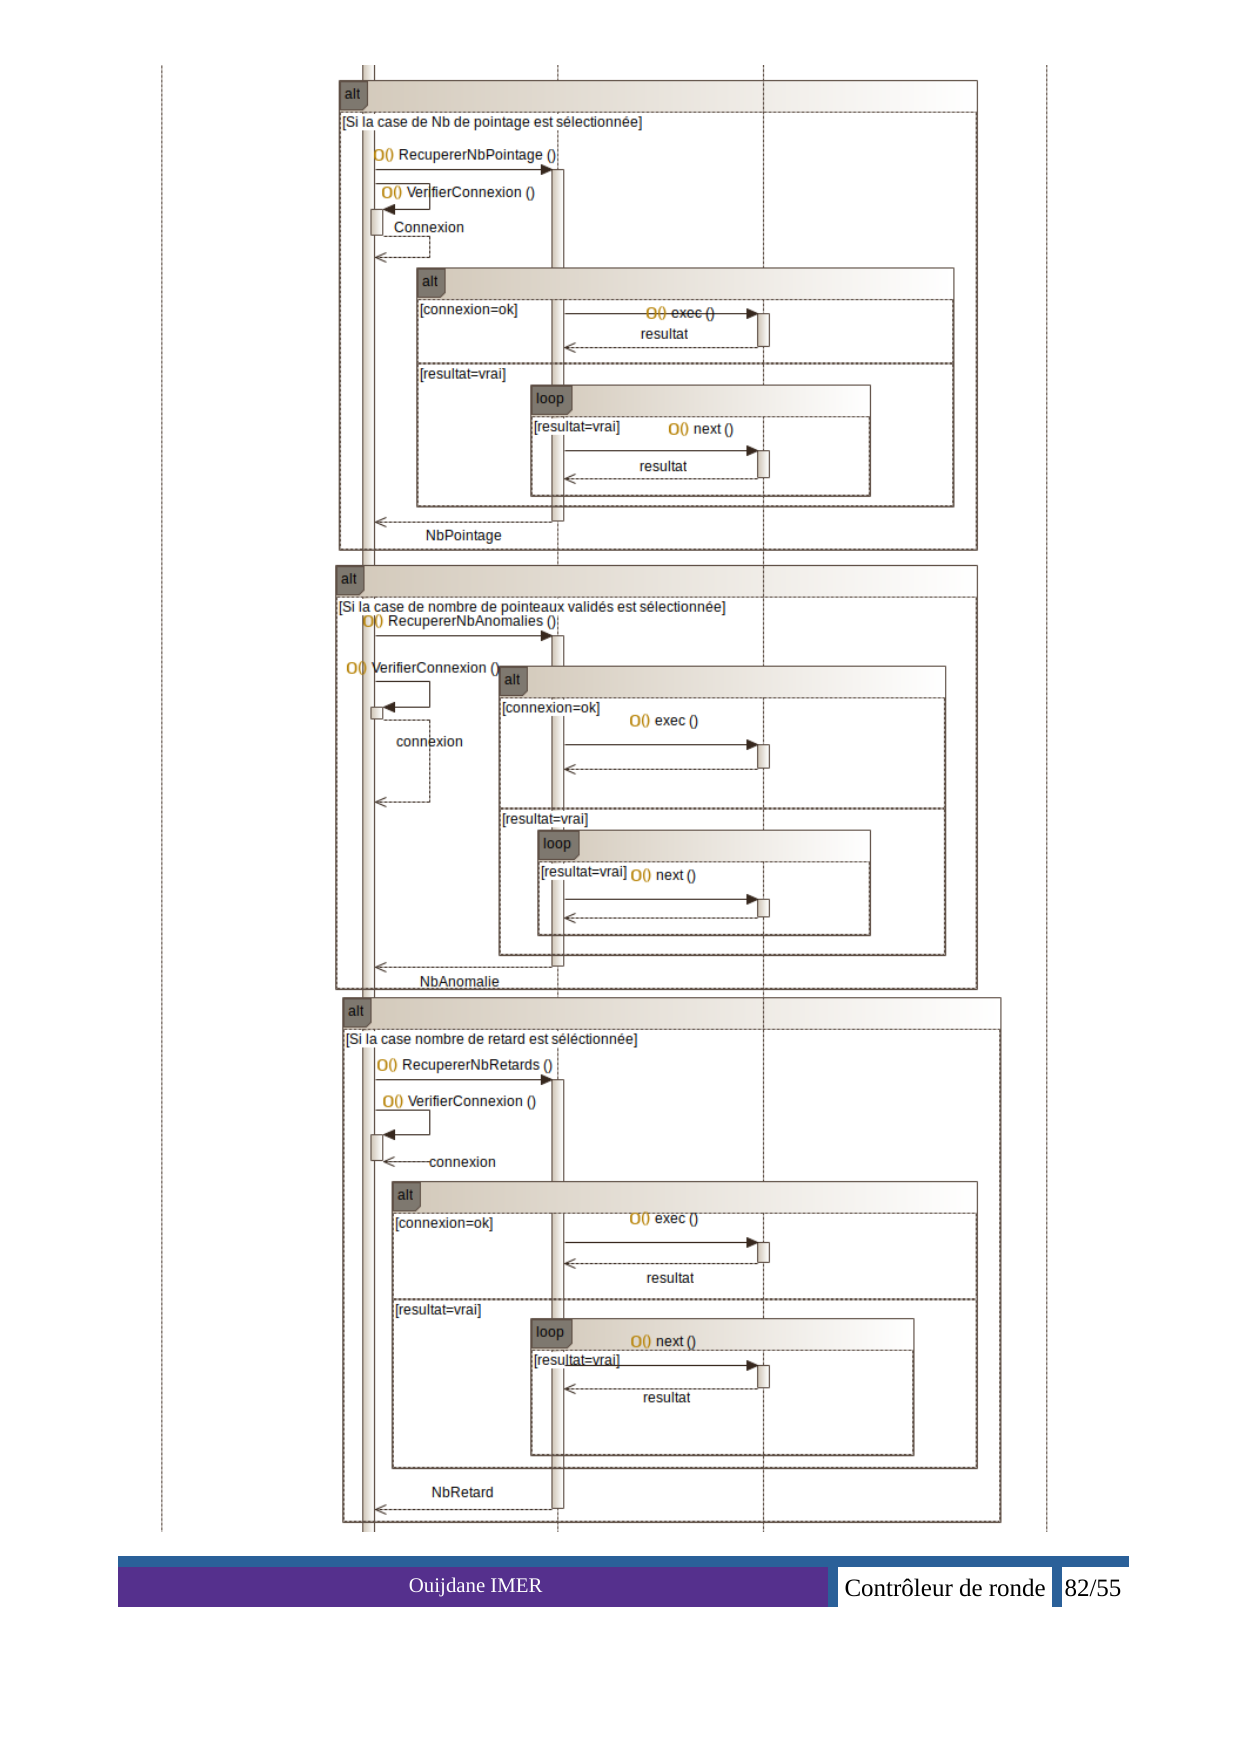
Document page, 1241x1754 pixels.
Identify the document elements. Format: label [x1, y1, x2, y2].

picture [72, 131, 1152, 656]
